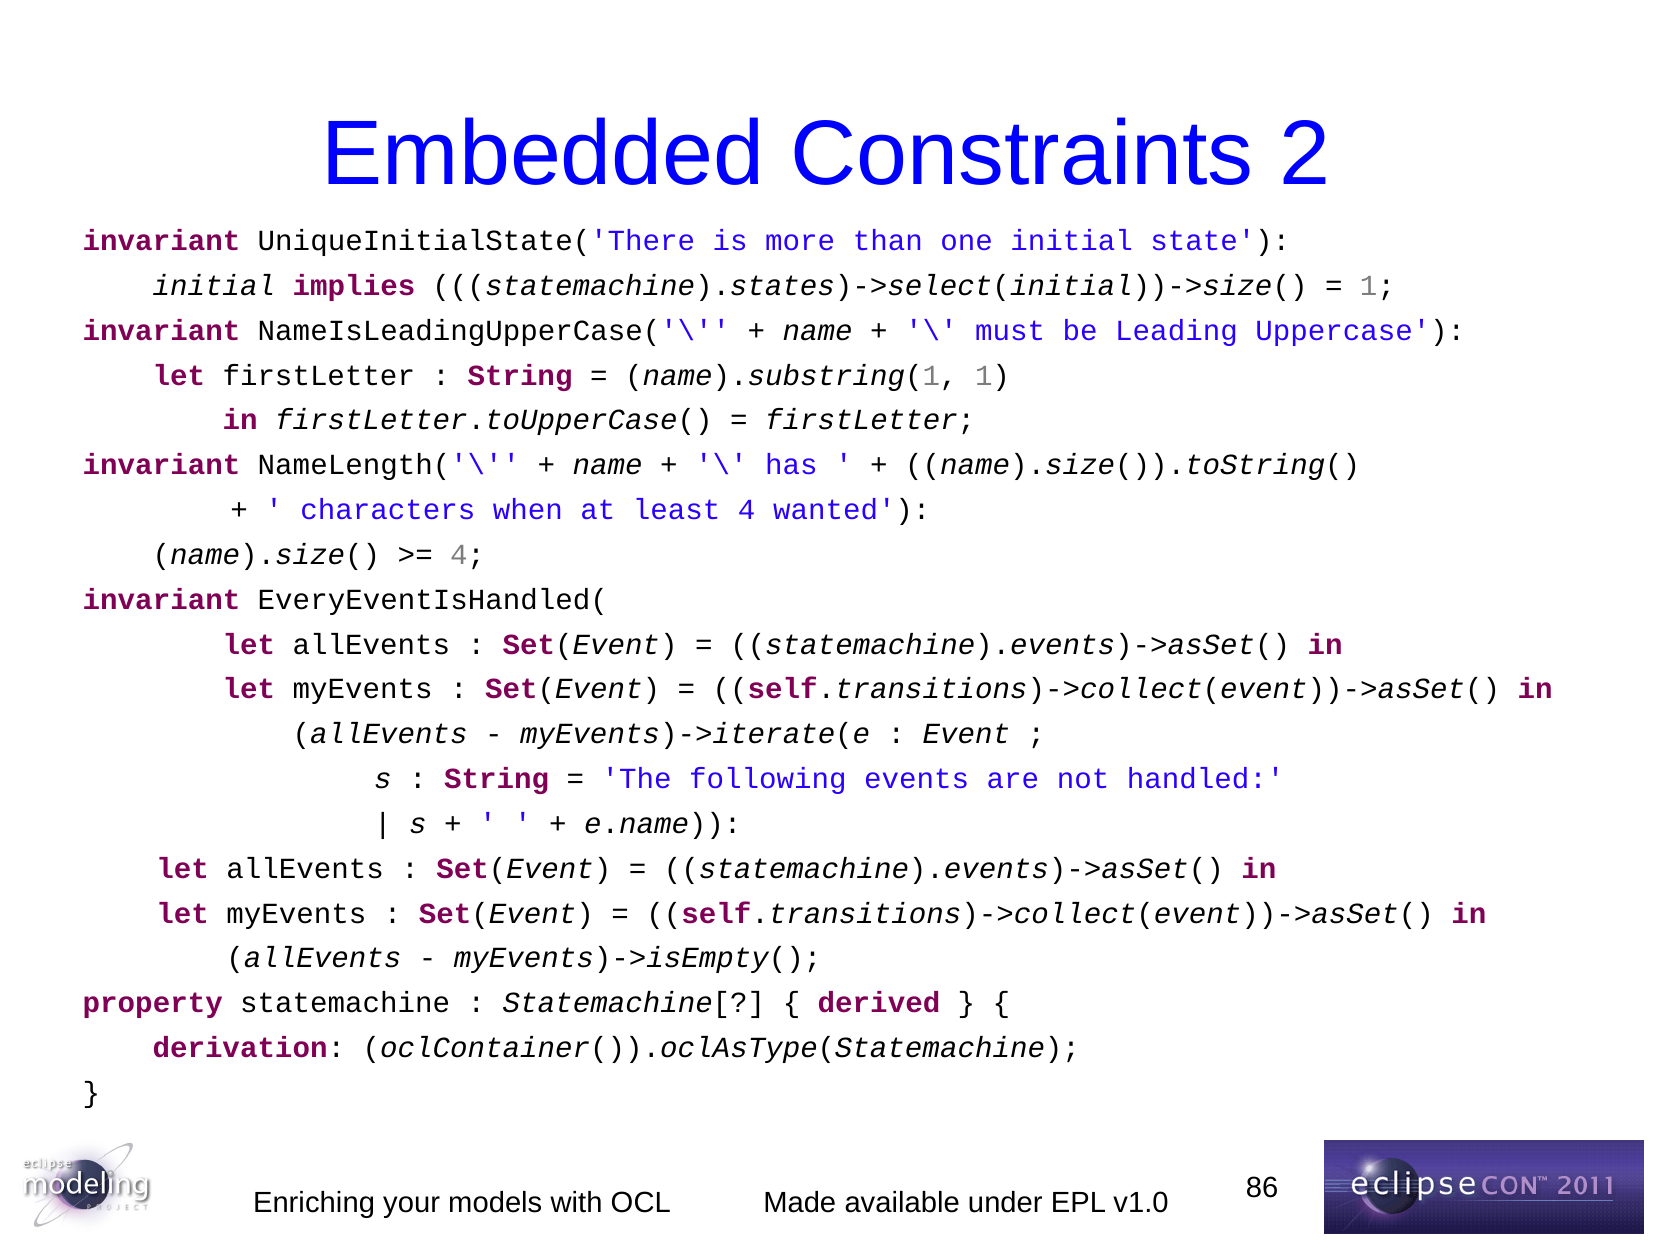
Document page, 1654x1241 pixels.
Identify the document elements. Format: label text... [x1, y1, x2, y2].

picture [1324, 1140, 1644, 1234]
title Embedded Constraints 2 [82, 56, 1571, 226]
list invariant UniqueInitialState('There is more than one initial state'): initial implies (((statemachine).states)->select(initial))->size() = 1; invariant NameIsLeadingUpperCase('\'' + name + '\' must be Leading Uppercase'): let firstLetter : String = (name).substring(1, 1) in firstLetter.toUpperCase() = firstLetter; invariant NameLength('\'' + name + '\' has ' + ((name).size()).toString() + ' characters when at least 4 wanted'): (name).size() >= 4; invariant EveryEventIsHandled( let allEvents : Set(Event) = ((statemachine).events)->asSet() in let myEvents : Set(Event) = ((self.transitions)->collect(event))->asSet() in (allEvents - myEvents)->iterate(e : Event ; s : String = 'The following events are not handled:' | s + ' ' + e.name)): let allEvents : Set(Event) = ((statemachine).events)->asSet() in let myEvents : Set(Event) = ((self.transitions)->collect(event))->asSet() in (allEvents - myEvents)->isEmpty(); property statemachine : Statemachine[?] { derived } { derivation: (oclContainer()).oclAsType(Statemachine); } [82, 226, 1571, 1120]
picture [9, 1136, 156, 1235]
